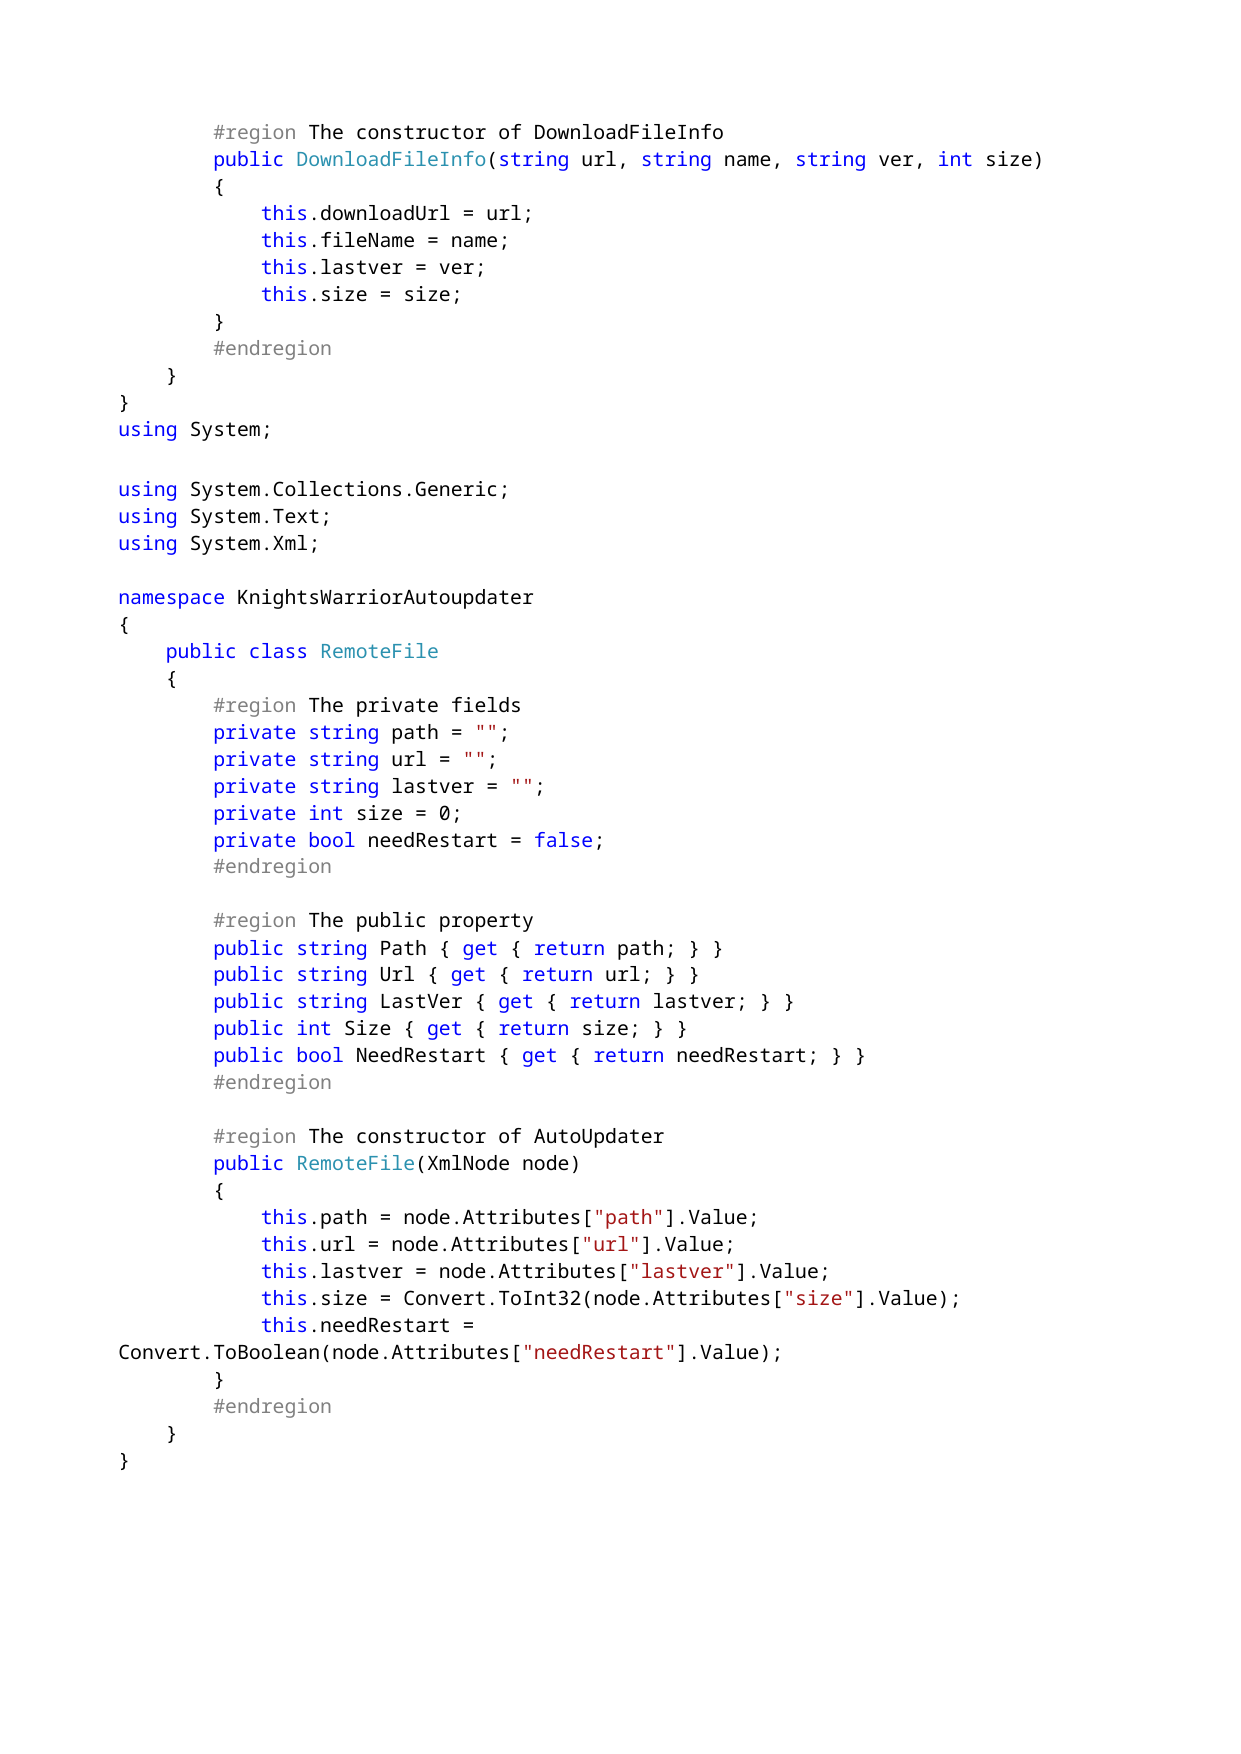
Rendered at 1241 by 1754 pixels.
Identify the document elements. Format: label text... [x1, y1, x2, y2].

text private int size = 0; [118, 799, 1122, 826]
text } [118, 1446, 1122, 1473]
text this.url = node.Attributes["url"].Value; [118, 1231, 1122, 1257]
text #region The constructor of DownloadFileInfo [118, 118, 1122, 145]
text public int Size { get { return size; } } [118, 1015, 1122, 1042]
text public class RemoteFile [118, 637, 1122, 664]
text private bool needRestart = false; [118, 826, 1122, 853]
text } [118, 1419, 1122, 1446]
text public string LastVer { get { return lastver; } } [118, 988, 1122, 1015]
text private string path = ""; [118, 718, 1122, 745]
text public string Url { get { return url; } } [118, 961, 1122, 988]
text #region The public property [118, 907, 1122, 934]
text using System.Collections.Generic; [118, 475, 1122, 502]
text using System; [118, 415, 1122, 442]
text this.downloadUrl = url; [118, 199, 1122, 226]
text } [118, 388, 1122, 415]
text this.size = Convert.ToInt32(node.Attributes["size"].Value); [118, 1284, 1122, 1311]
text this.path = node.Attributes["path"].Value; [118, 1203, 1122, 1231]
text } [118, 361, 1122, 388]
text { [118, 172, 1122, 199]
text private string lastver = ""; [118, 772, 1122, 799]
text public RemoteFile(XmlNode node) [118, 1149, 1122, 1177]
text using System.Text; [118, 502, 1122, 529]
text public DownloadFileInfo(string url, string name, string ver, int size) [118, 145, 1122, 172]
text { [118, 1177, 1122, 1203]
text this.fileName = name; [118, 226, 1122, 253]
text } [118, 307, 1122, 334]
text { [118, 664, 1122, 691]
text this.lastver = node.Attributes["lastver"].Value; [118, 1257, 1122, 1284]
text public string Path { get { return path; } } [118, 934, 1122, 961]
text { [118, 610, 1122, 637]
text public bool NeedRestart { get { return needRestart; } } [118, 1042, 1122, 1069]
text using System.Xml; [118, 529, 1122, 556]
text #endregion [118, 1069, 1122, 1096]
text #endregion [118, 334, 1122, 361]
text this.lastver = ver; [118, 253, 1122, 280]
text #region The constructor of AutoUpdater [118, 1123, 1122, 1149]
text #endregion [118, 853, 1122, 880]
text #endregion [118, 1392, 1122, 1419]
text private string url = ""; [118, 745, 1122, 772]
text } [118, 1365, 1122, 1392]
text #region The private fields [118, 691, 1122, 718]
text this.needRestart = Convert.ToBoolean(node.Attributes["needRestart"].Value); [118, 1311, 1122, 1365]
text this.size = size; [118, 280, 1122, 307]
text namespace KnightsWarriorAutoupdater [118, 583, 1122, 610]
